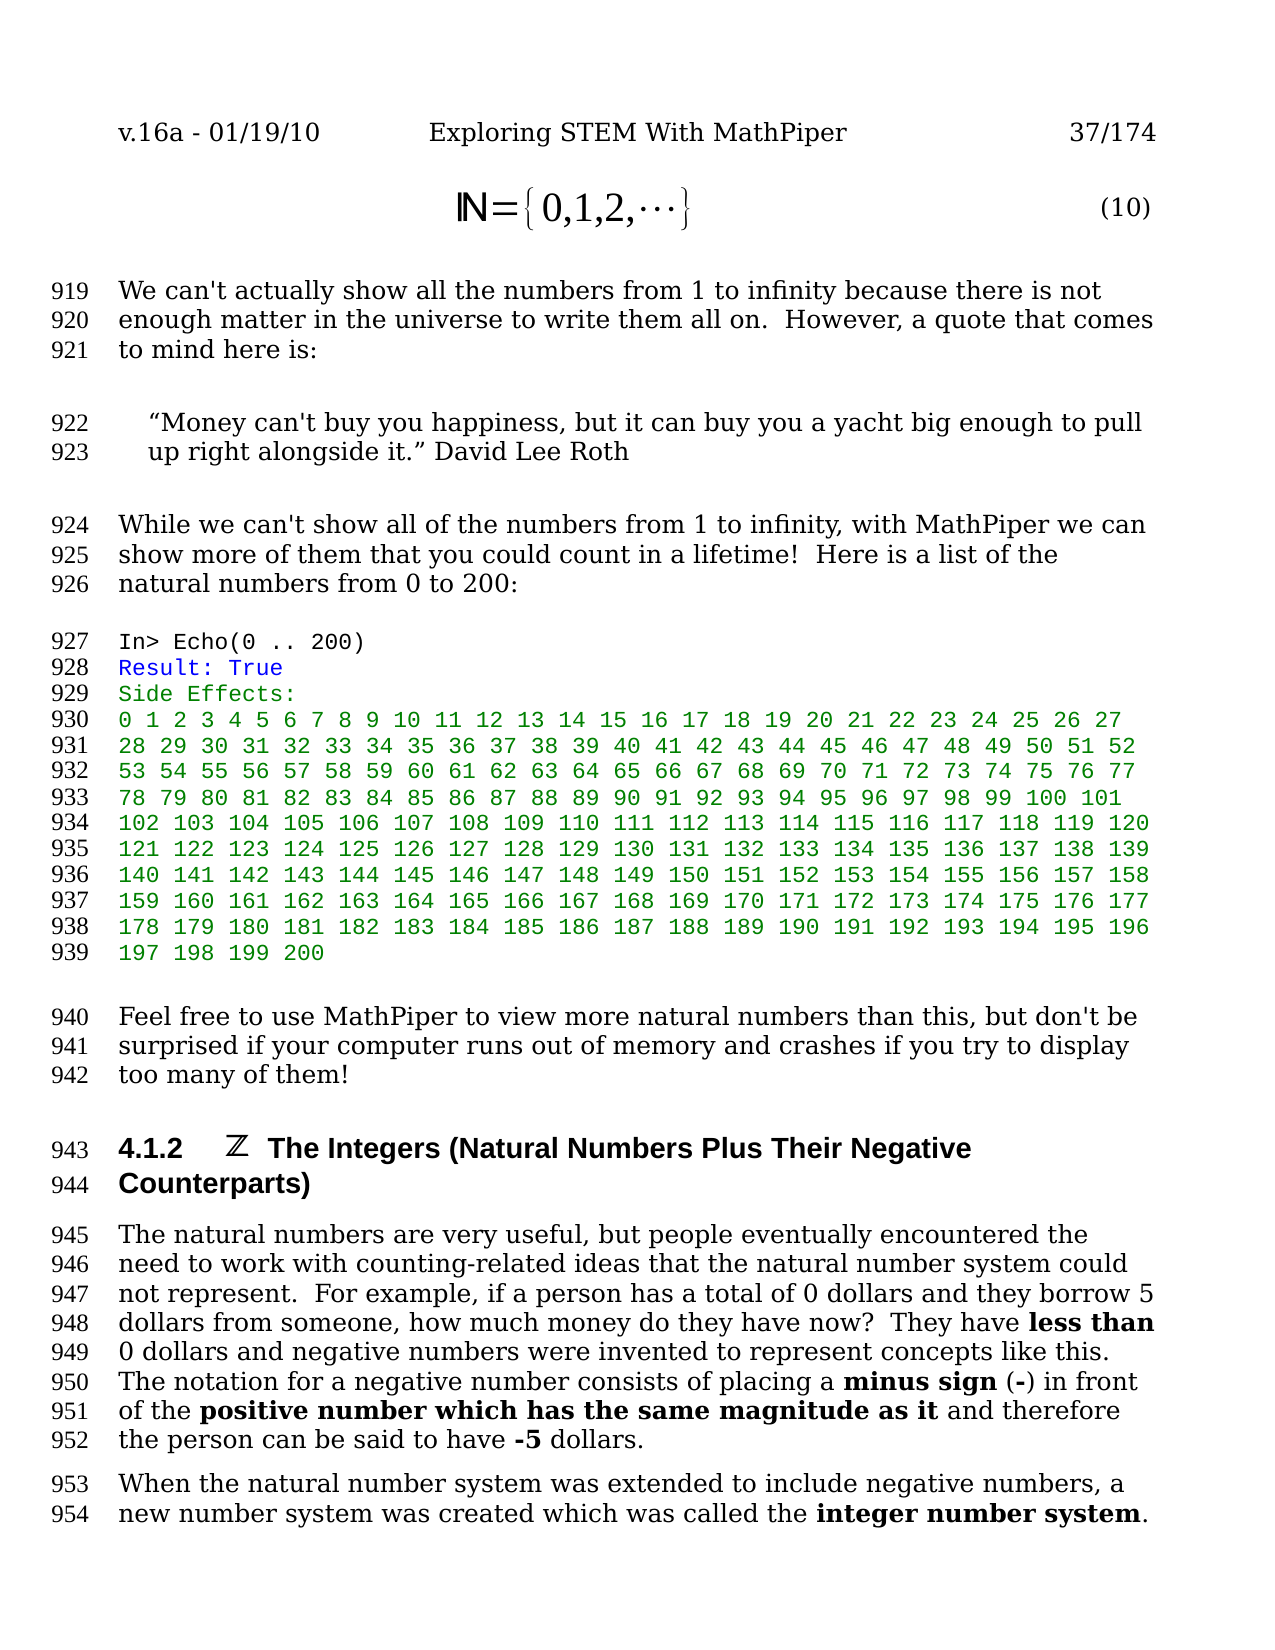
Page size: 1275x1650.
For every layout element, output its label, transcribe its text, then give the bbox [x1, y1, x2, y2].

text “Money can't buy you happiness, but it can buy you a yacht big enough to pull up right alongside it.” David Lee Roth [148, 408, 1157, 467]
table_header [118, 177, 1041, 238]
text The natural numbers are very useful, but people eventually encountered the need to work with counting-related ideas that the natural number system could not represent. For example, if a person has a total of 0 dollars and they borrow 5 dollars from someone, how much money do they have now? They have less than 0 dollars and negative numbers were invented to represent concepts like this. The notation for a negative number consists of placing a minus sign (-) in front of the positive number which has the same magnitude as it and therefore the person can be said to have -5 dollars. [118, 1221, 1157, 1455]
text 0 1 2 3 4 5 6 7 8 9 10 11 12 13 14 15 16 17 18 19 20 21 22 23 24 25 26 27 28 29 30 31 32 33 34 35 36 37 38 39 40 41 42 43 44 45 46 47 48 49 50 51 52 53 54 55 56 57 58 59 60 61 62 63 64 65 66 67 68 69 70 71 72 73 74 75 76 77 78 79 80 81 82 83 84 85 86 87 88 89 90 91 92 93 94 95 96 97 98 99 100 101 102 103 104 105 106 107 108 109 110 111 112 113 114 115 116 117 118 119 120 121 122 123 124 125 126 127 128 129 130 131 132 133 134 135 136 137 138 139 140 141 142 143 144 145 146 147 148 149 150 151 152 153 154 155 156 157 158 159 160 161 162 163 164 165 166 167 168 169 170 171 172 173 174 175 176 177 178 179 180 181 182 183 184 185 186 187 188 189 190 191 192 193 194 195 196 197 198 199 200 [118, 708, 1157, 967]
text In> Echo(0 .. 200) [118, 630, 1157, 656]
text Side Effects: [118, 682, 1157, 708]
table_header (10) [1041, 177, 1157, 238]
text When the natural number system was extended to include negative numbers, a new number system was created which was called the integer number system. [118, 1470, 1157, 1528]
text Result: True [118, 656, 1157, 682]
subtitle The Integers (Natural Numbers Plus Their Negative Counterparts) [118, 1129, 1157, 1199]
text Feel free to use MathPiper to view more natural numbers than this, but don't be surprised if your computer runs out of memory and crashes if you try to display too many of them! [118, 1002, 1157, 1090]
text While we can't show all of the numbers from 1 to infinity, with MathPiper we can show more of them that you could count in a lifetime! Here is a list of the natural numbers from 0 to 200: [118, 511, 1157, 598]
text We can't actually show all the numbers from 1 to infinity because there is not enough matter in the universe to write them all on. However, a quote that comes to mind here is: [118, 277, 1157, 364]
